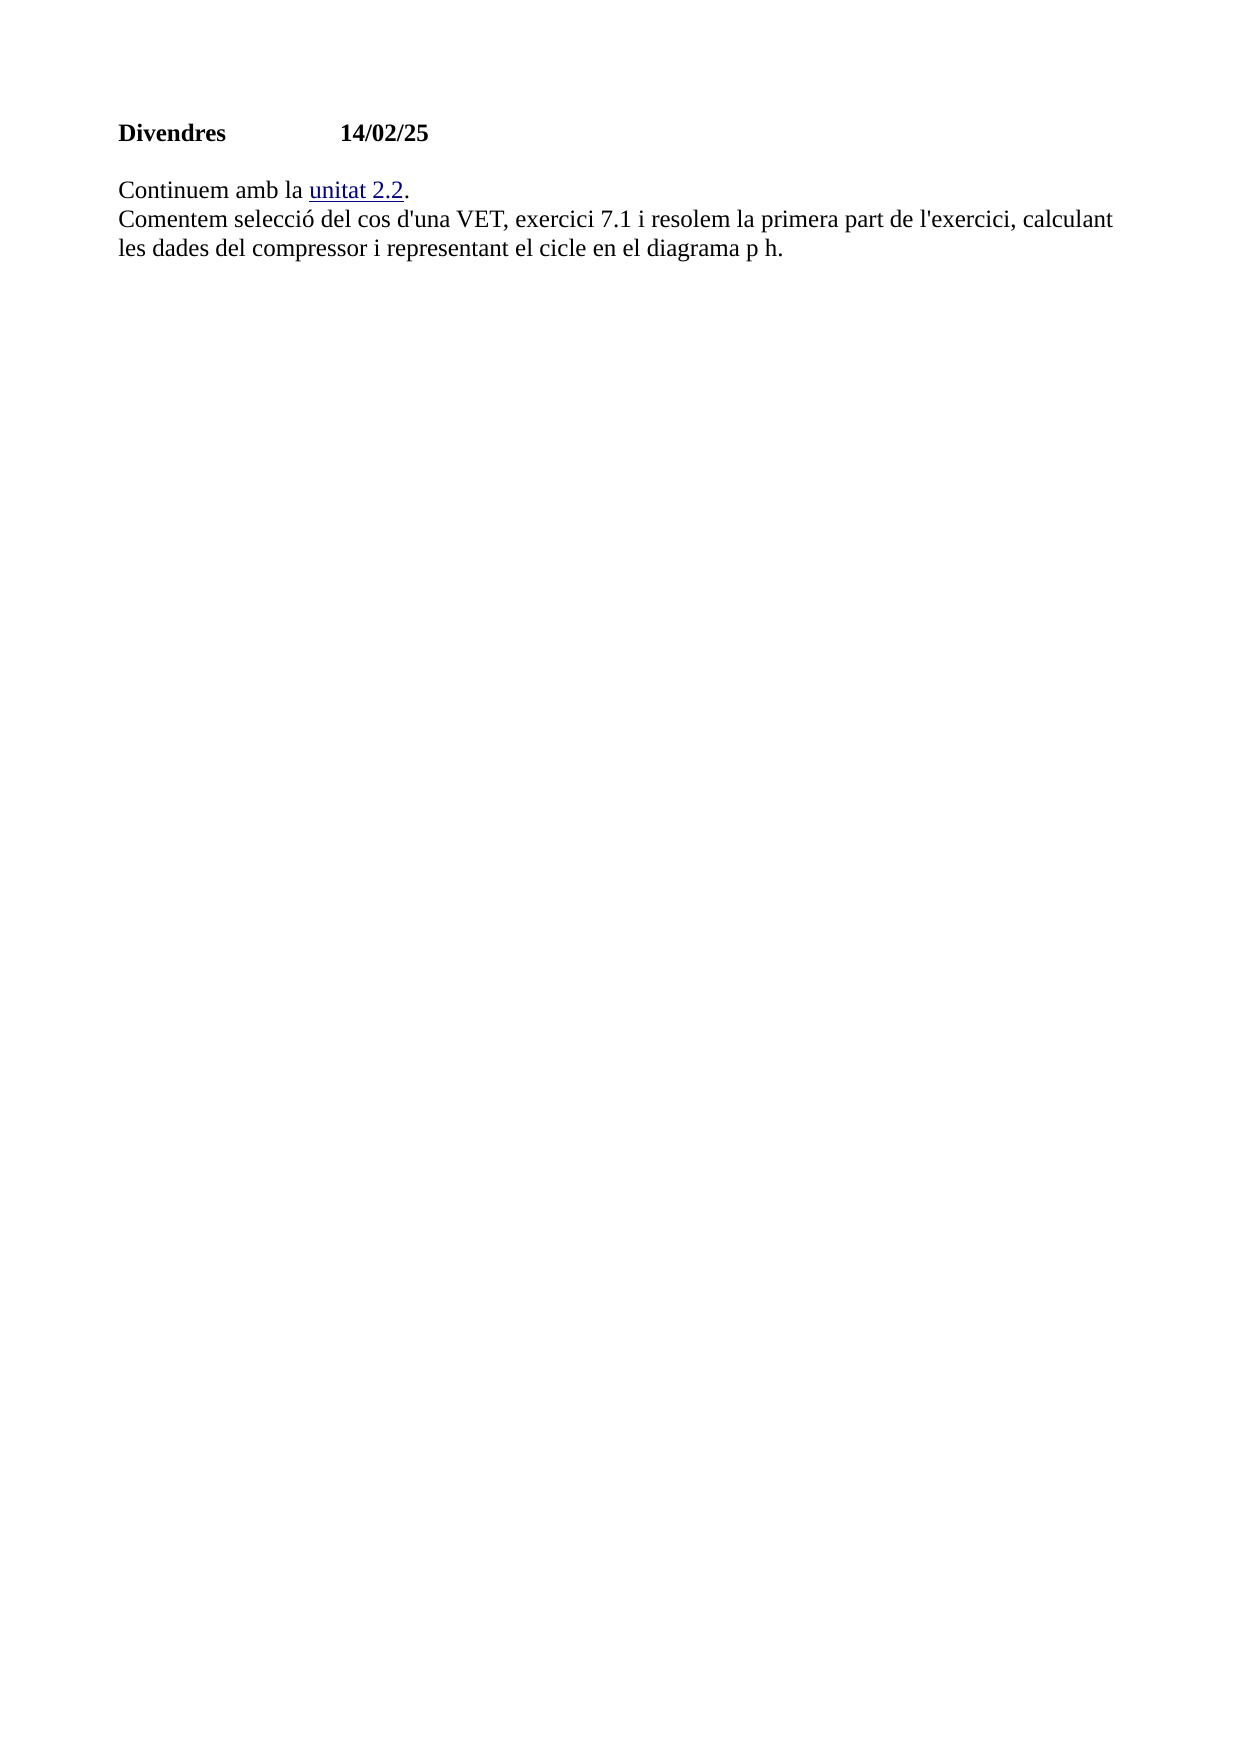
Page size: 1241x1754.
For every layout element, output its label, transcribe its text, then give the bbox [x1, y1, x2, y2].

text Continuem amb la unitat 2.2. [118, 176, 1122, 204]
text Divendres 14/02/25 [118, 118, 1122, 147]
text Comentem selecció del cos d'una VET, exercici 7.1 i resolem la primera part de l'exercici, calculant les dades del compressor i representant el cicle en el diagrama p h. [118, 204, 1122, 262]
